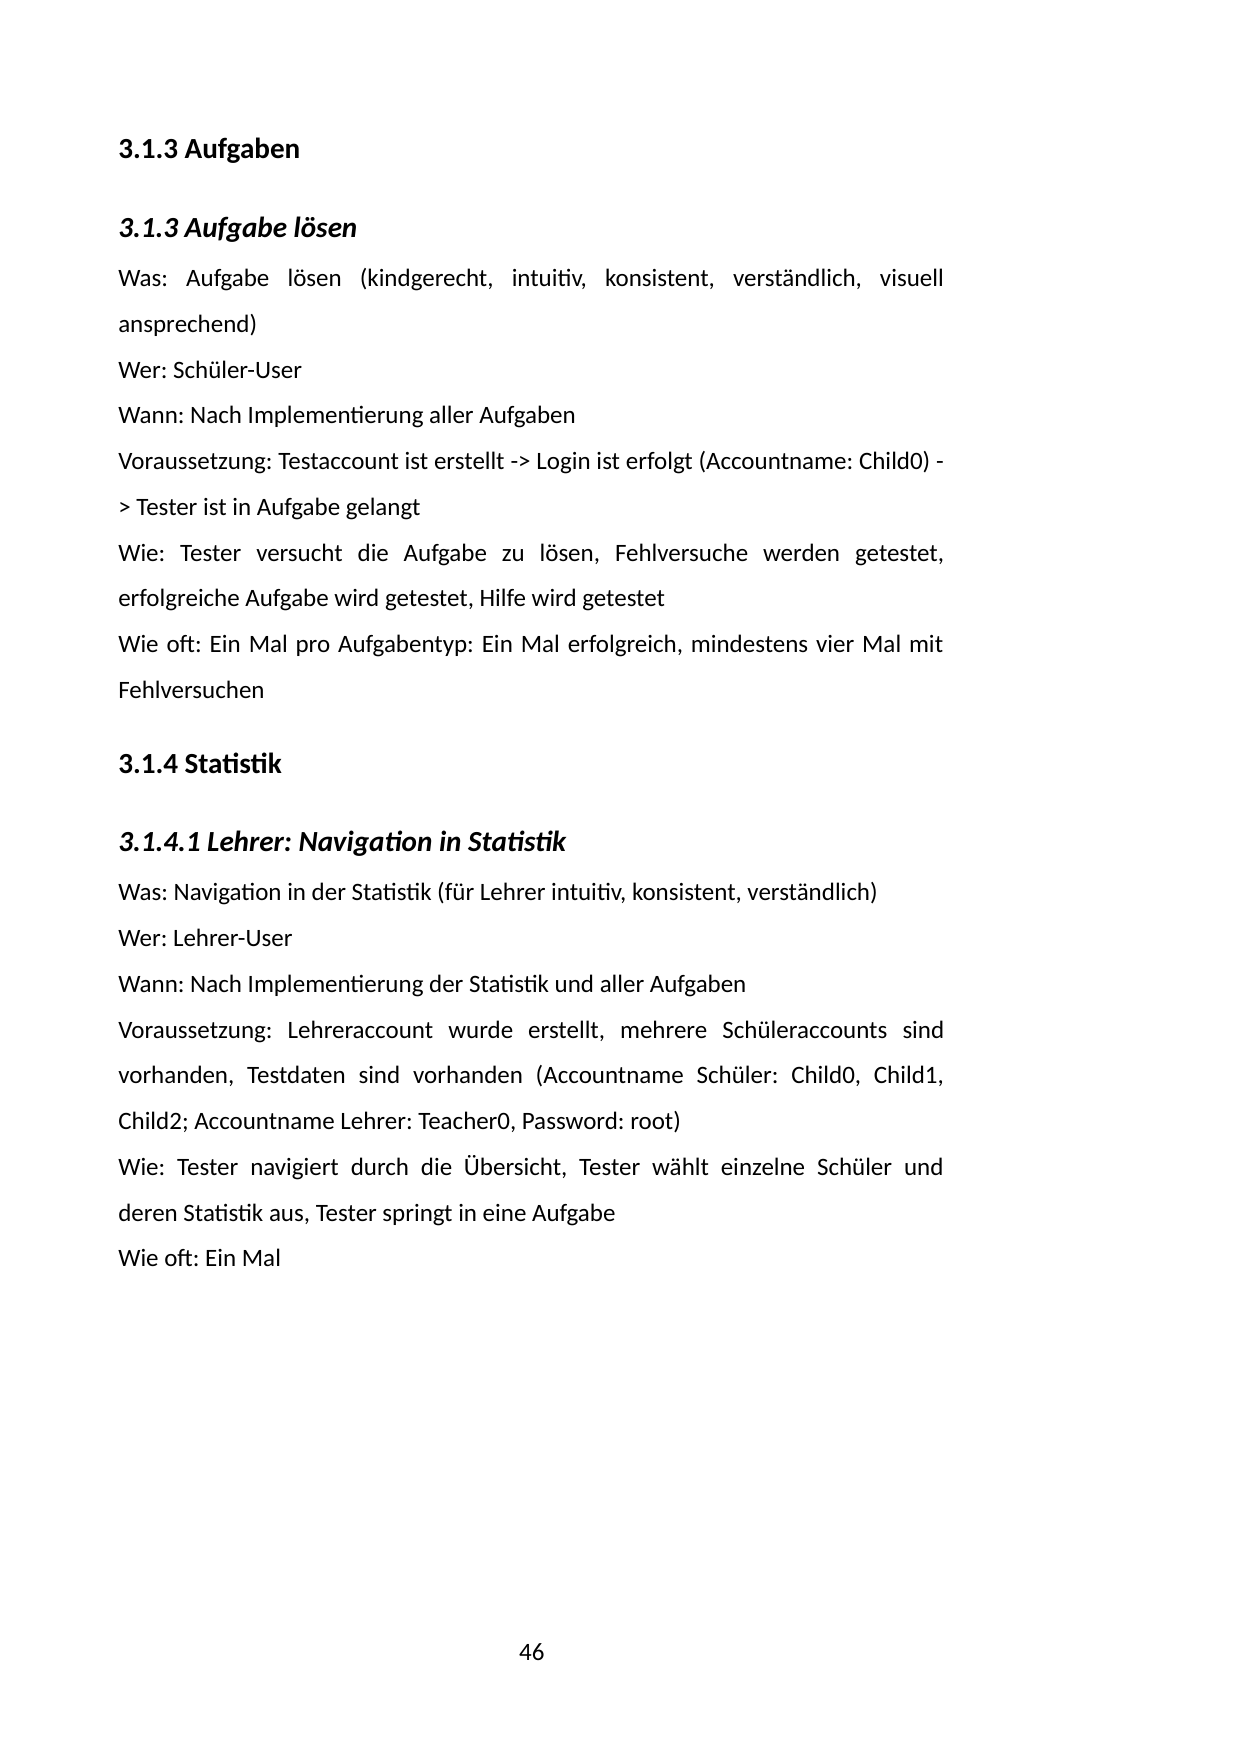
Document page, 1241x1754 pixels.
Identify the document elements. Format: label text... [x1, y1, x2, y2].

text Wie: Tester navigiert durch die Übersicht, Tester wählt einzelne Schüler und deren Statistik aus, Tester springt in eine Aufgabe [118, 1151, 945, 1227]
text Wer: Lehrer-User [118, 922, 945, 953]
text Wann: Nach Implementierung aller Aufgaben [118, 399, 945, 430]
text Wie oft: Ein Mal pro Aufgabentyp: Ein Mal erfolgreich, mindestens vier Mal mit Fehlversuchen [118, 628, 945, 704]
subtitle 3.1.4.1 Lehrer: Navigation in Statistik [118, 823, 945, 859]
text Was: Navigation in der Statistik (für Lehrer intuitiv, konsistent, verständlich) [118, 877, 945, 907]
subtitle 3.1.4 Statistik [118, 745, 945, 780]
text Voraussetzung: Testaccount ist erstellt -> Login ist erfolgt (Accountname: Child0) -> Tester ist in Aufgabe gelangt [118, 445, 945, 522]
text Wer: Schüler-User [118, 354, 945, 384]
text Wie oft: Ein Mal [118, 1242, 945, 1273]
subtitle 3.1.3 Aufgabe lösen [118, 209, 945, 244]
text Wann: Nach Implementierung der Statistik und aller Aufgaben [118, 968, 945, 998]
text Wie: Tester versucht die Aufgabe zu lösen, Fehlversuche werden getestet, erfolgreiche Aufgabe wird getestet, Hilfe wird getestet [118, 537, 945, 613]
text Voraussetzung: Lehreraccount wurde erstellt, mehrere Schüleraccounts sind vorhanden, Testdaten sind vorhanden (Accountname Schüler: Child0, Child1, Child2; Accountname Lehrer: Teacher0, Password: root) [118, 1014, 945, 1136]
subtitle 3.1.3 Aufgaben [118, 131, 945, 166]
text Was: Aufgabe lösen (kindgerecht, intuitiv, konsistent, verständlich, visuell ansprechend) [118, 262, 945, 339]
